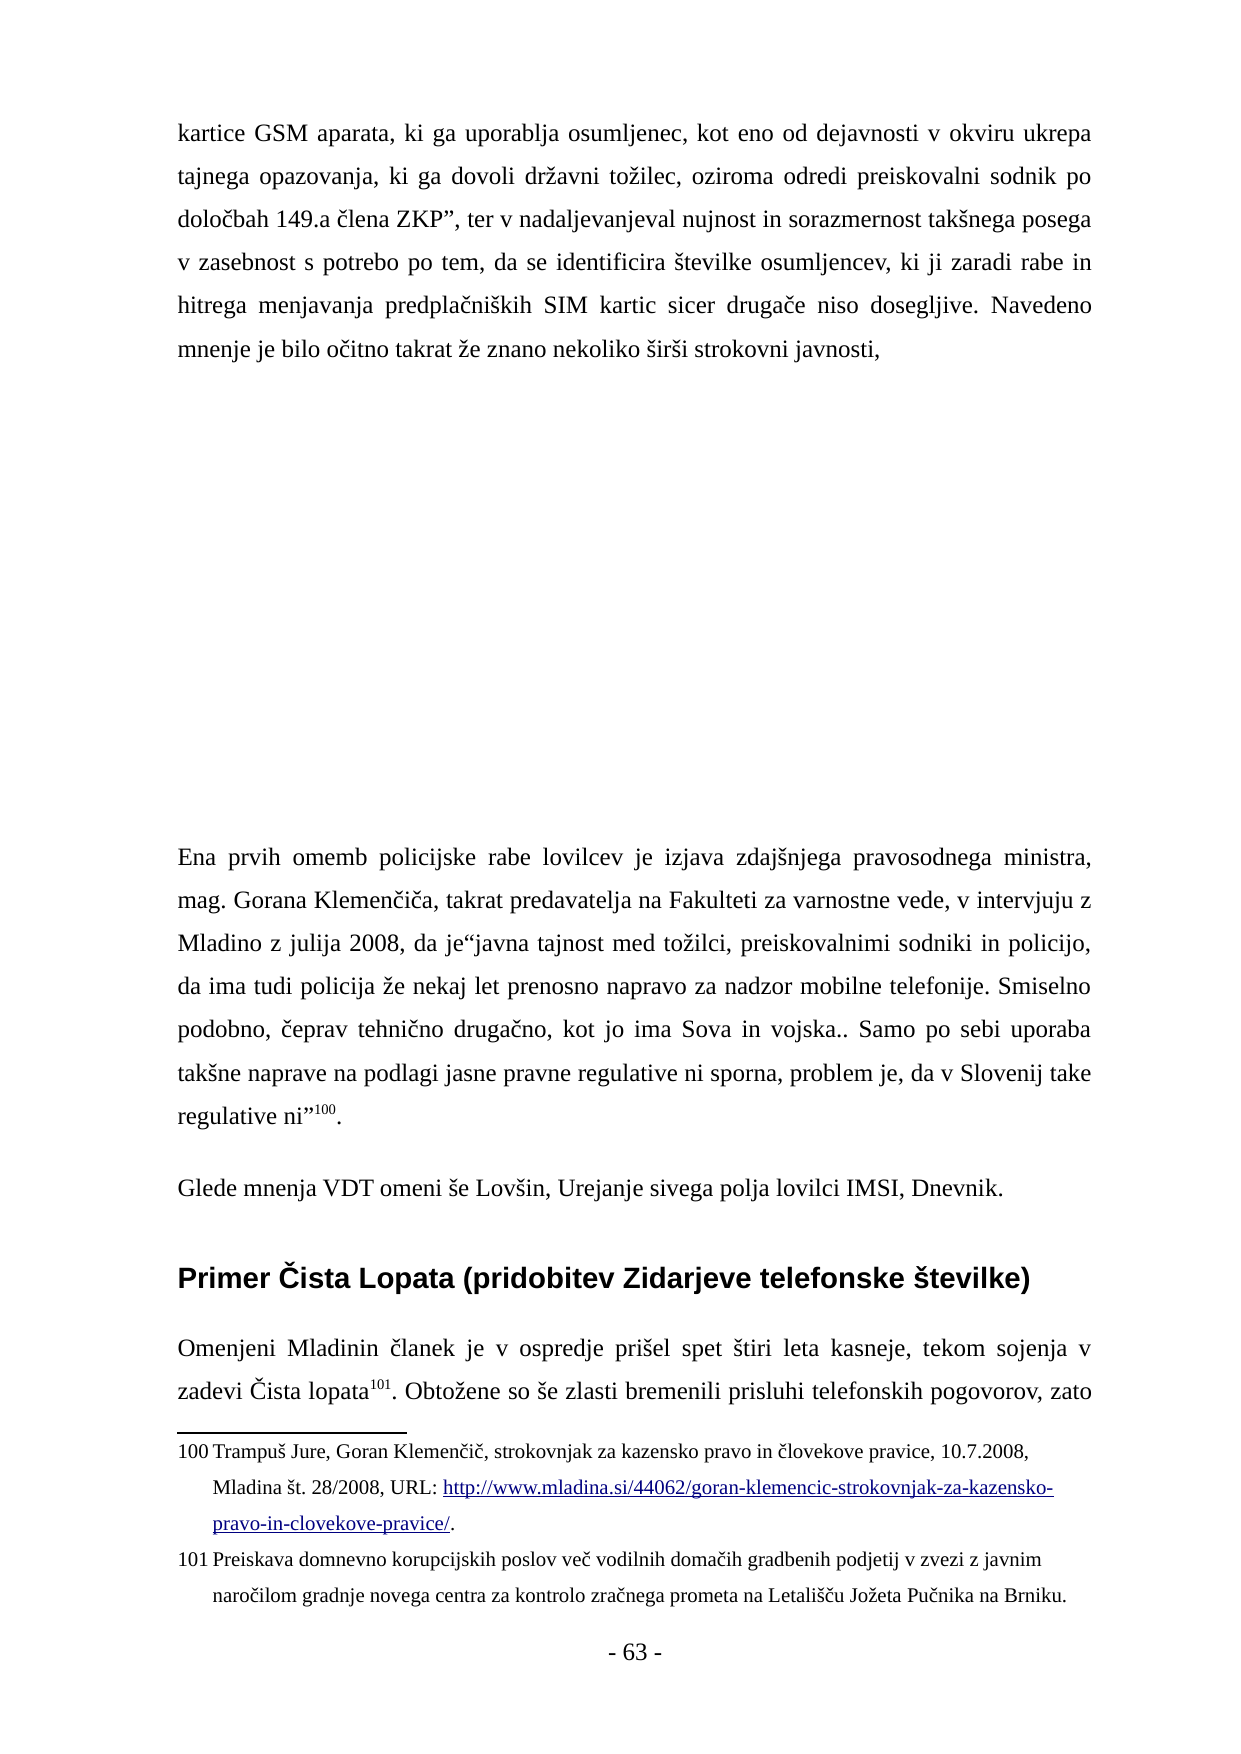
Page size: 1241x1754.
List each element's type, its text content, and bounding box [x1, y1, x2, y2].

text Trampuš Jure, Goran Klemenčič, strokovnjak za kazensko pravo in človekove pravice, 10.7.2008, Mladina št. 28/2008, URL: http://www.mladina.si/44062/goran-klemencic-strokovnjak-za-kazensko-pravo-in-clovekove-pravice/. [177, 1439, 1093, 1535]
subtitle Primer Čista Lopata (pridobitev Zidarjeve telefonske številke) [177, 1261, 1093, 1295]
text Glede mnenja VDT omeni še Lovšin, Urejanje sivega polja lovilci IMSI, Dnevnik. [177, 1173, 1093, 1202]
text kartice GSM aparata, ki ga uporablja osumljenec, kot eno od dejavnosti v okviru ukrepa tajnega opazovanja, ki ga dovoli državni tožilec, oziroma odredi preiskovalni sodnik po določbah 149.a člena ZKP”, ter v nadaljevanjeval nujnost in sorazmernost takšnega posega v zasebnost s potrebo po tem, da se identificira številke osumljencev, ki ji zaradi rabe in hitrega menjavanja predplačniških SIM kartic sicer drugače niso dosegljive. Navedeno mnenje je bilo očitno takrat že znano nekoliko širši strokovni javnosti, [177, 118, 1093, 362]
text Omenjeni Mladinin članek je v ospredje prišel spet štiri leta kasneje, tekom sojenja v zadevi Čista lopata. Obtožene so še zlasti bremenili prisluhi telefonskih pogovorov, zato [177, 1333, 1093, 1404]
text Ena prvih omemb policijske rabe lovilcev je izjava zdajšnjega pravosodnega ministra, mag. Gorana Klemenčiča, takrat predavatelja na Fakulteti za varnostne vede, v intervjuju z Mladino z julija 2008, da je“javna tajnost med tožilci, preiskovalnimi sodniki in policijo, da ima tudi policija že nekaj let prenosno napravo za nadzor mobilne telefonije. Smiselno podobno, čeprav tehnično drugačno, kot jo ima Sova in vojska.. Samo po sebi uporaba takšne naprave na podlagi jasne pravne regulative ni sporna, problem je, da v Slovenij take regulative ni”. [177, 842, 1093, 1129]
text Preiskava domnevno korupcijskih poslov več vodilnih domačih gradbenih podjetij v zvezi z javnim naročilom gradnje novega centra za kontrolo zračnega prometa na Letališču Jožeta Pučnika na Brniku. [177, 1547, 1093, 1607]
